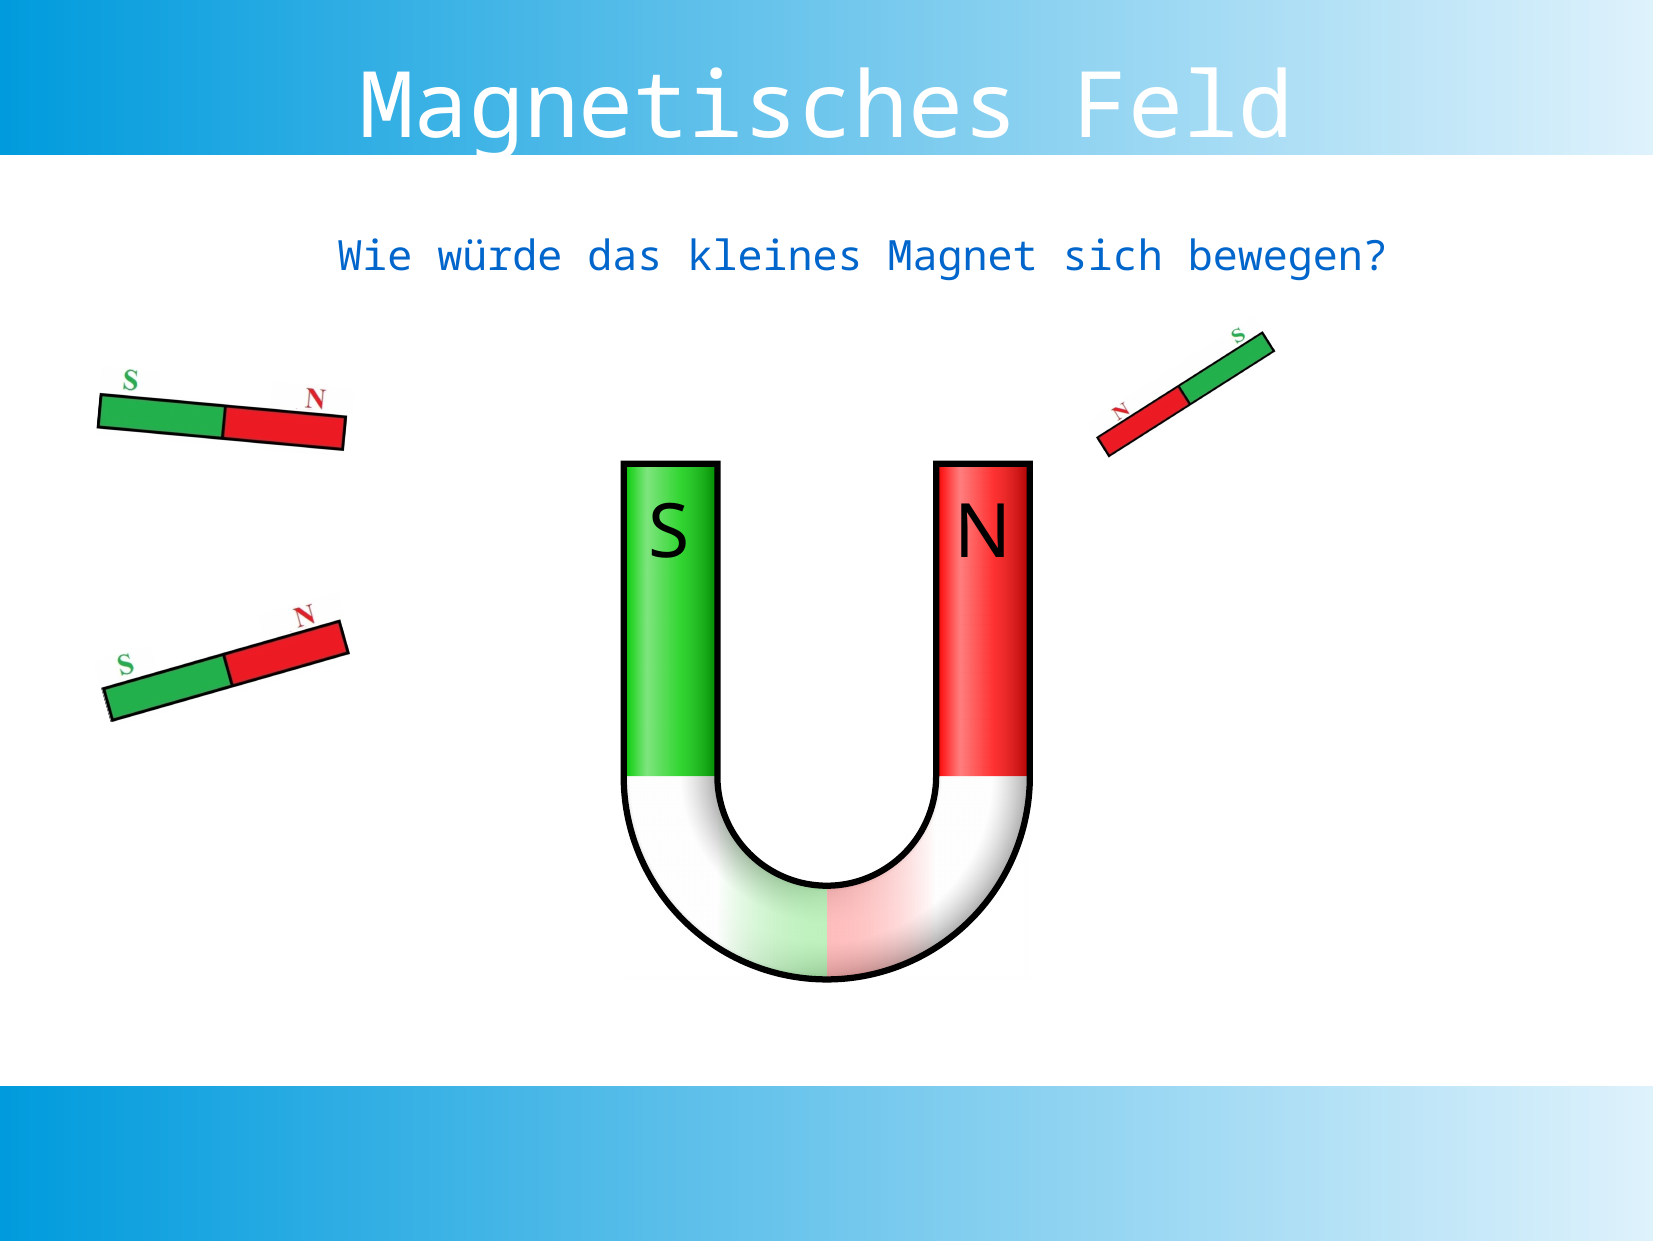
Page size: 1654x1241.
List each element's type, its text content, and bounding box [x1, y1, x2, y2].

list Wie würde das kleines Magnet sich bewegen? [1297, 225, 1571, 945]
picture [95, 366, 355, 457]
picture [93, 592, 352, 728]
title Magnetisches Feld [82, 40, 1571, 163]
list Wie würde das kleines Magnet sich bewegen? [82, 225, 357, 945]
picture [357, 150, 1297, 1090]
